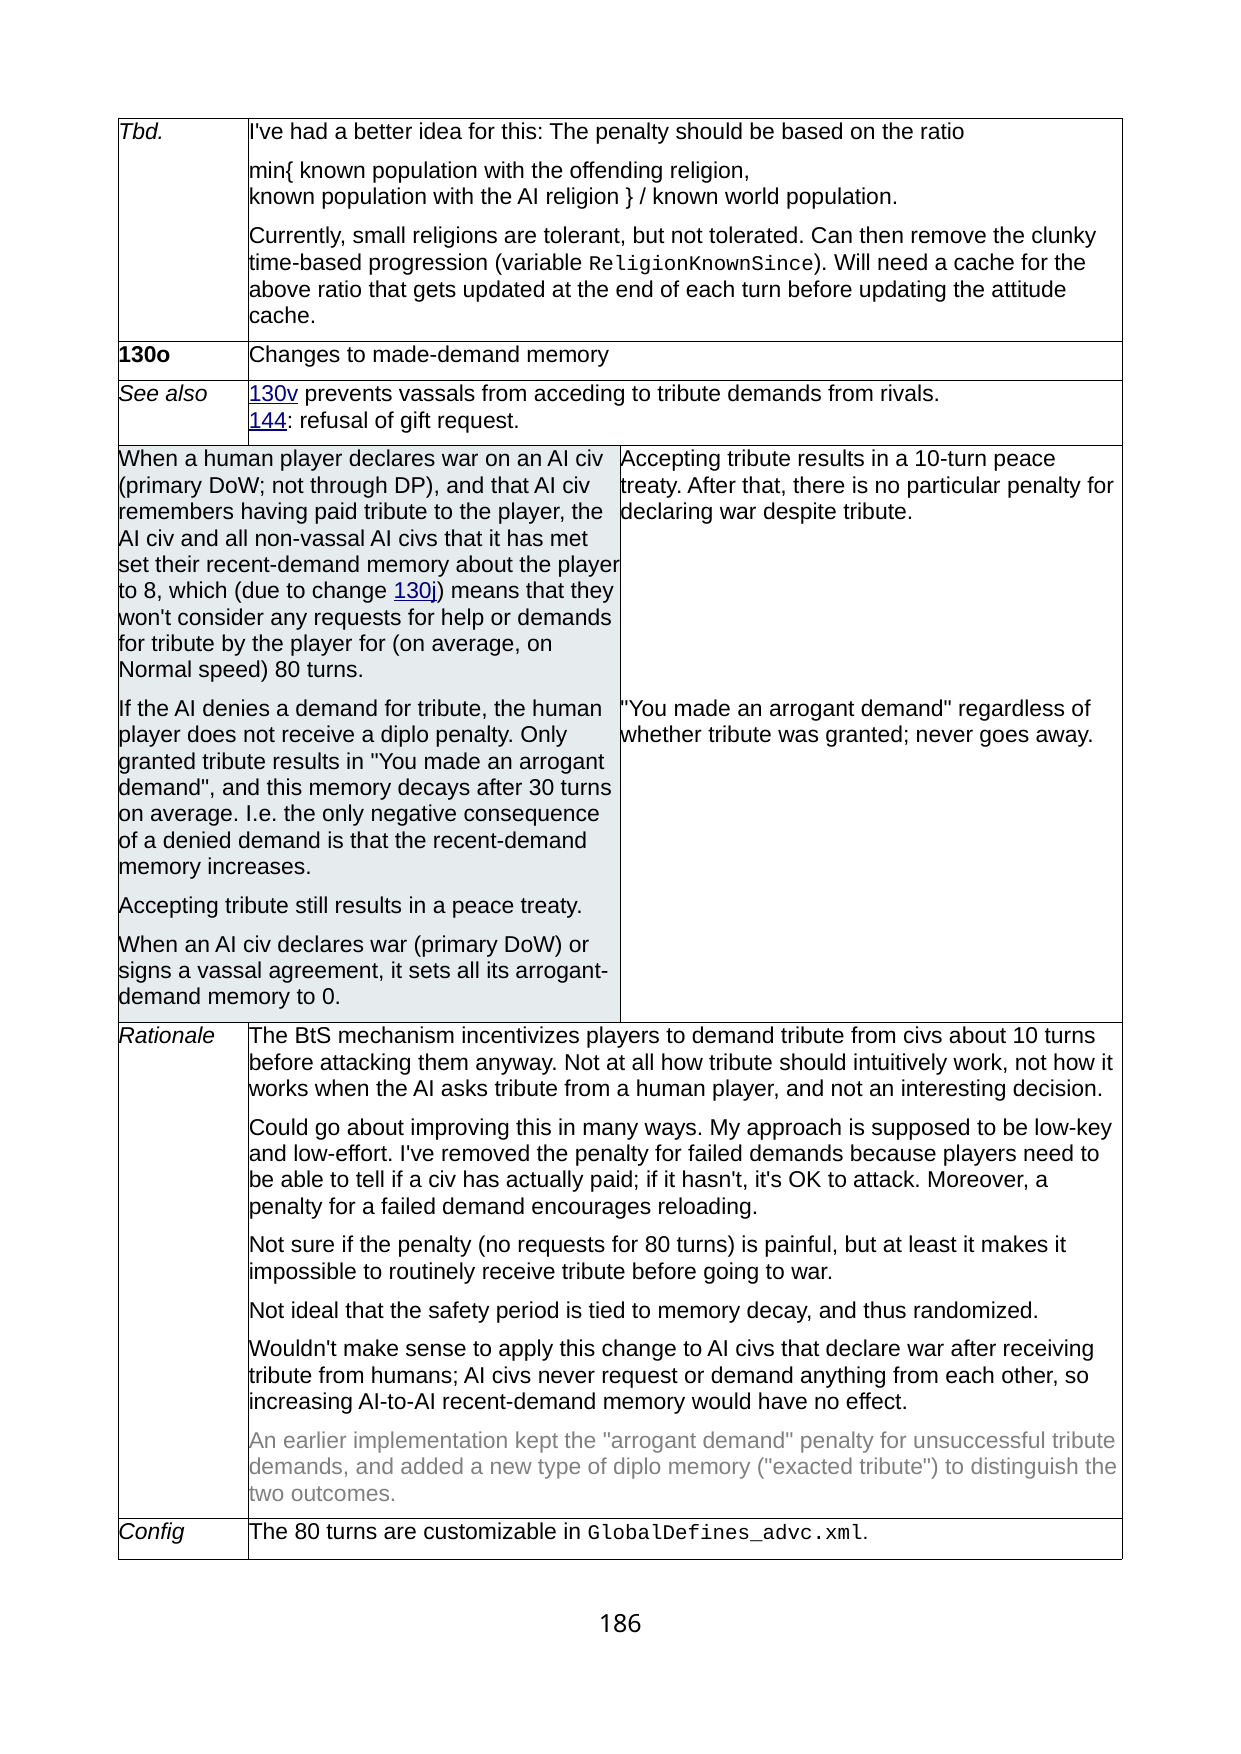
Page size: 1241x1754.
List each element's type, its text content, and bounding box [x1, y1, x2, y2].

table_cell When a human player declares war on an AI civ (primary DoW; not through DP), and that AI civ remembers having paid tribute to the player, the AI civ and all non-vassal AI civs that it has met set their recent-demand memory about the player to 8, which (due to change 130j) means that they won't consider any requests for help or demands for tribute by the player for (on average, on Normal speed) 80 turns. If the AI denies a demand for tribute, the human player does not receive a diplo penalty. Only granted tribute results in "You made an arrogant demand", and this memory decays after 30 turns on average. I.e. the only negative consequence of a denied demand is that the recent-demand memory increases. Accepting tribute still results in a peace treaty. When an AI civ declares war (primary DoW) or signs a vassal agreement, it sets all its arrogant-demand memory to 0. [119, 446, 620, 1022]
table_cell Rationale [119, 1023, 248, 1518]
table_cell The BtS mechanism incentivizes players to demand tribute from civs about 10 turns before attacking them anyway. Not at all how tribute should intuitively work, not how it works when the AI asks tribute from a human player, and not an interesting decision. Could go about improving this in many ways. My approach is supposed to be low-key and low-effort. I've removed the penalty for failed demands because players need to be able to tell if a civ has actually paid; if it hasn't, it's OK to attack. Moreover, a penalty for a failed demand encourages reloading. Not sure if the penalty (no requests for 80 turns) is painful, but at least it makes it impossible to routinely receive tribute before going to war. Not ideal that the safety period is tied to memory decay, and thus randomized. Wouldn't make sense to apply this change to AI civs that declare war after receiving tribute from humans; AI civs never request or demand anything from each other, so increasing AI-to-AI recent-demand memory would have no effect. An earlier implementation kept the "arrogant demand" penalty for unsuccessful tribute demands, and added a new type of diplo memory ("exacted tribute") to distinguish the two outcomes. [249, 1023, 1122, 1518]
table_cell See also [119, 381, 248, 445]
table_cell Changes to made-demand memory [249, 342, 1122, 380]
table_cell Tbd. [119, 119, 248, 341]
table_cell Accepting tribute results in a 10-turn peace treaty. After that, there is no particular penalty for declaring war despite tribute. "You made an arrogant demand" regardless of whether tribute was granted; never goes away. [621, 446, 1122, 1022]
table_cell 130v prevents vassals from acceding to tribute demands from rivals. 144: refusal of gift request. [249, 381, 1122, 445]
table_cell Config [119, 1519, 248, 1558]
table_cell 130o [119, 342, 248, 380]
table_cell I've had a better idea for this: The penalty should be based on the ratio min{ known population with the offending religion, known population with the AI religion } / known world population. Currently, small religions are tolerant, but not tolerated. Can then remove the clunky time-based progression (variable ReligionKnownSince). Will need a cache for the above ratio that gets updated at the end of each turn before updating the attitude cache. [249, 119, 1122, 341]
table_cell The 80 turns are customizable in GlobalDefines_advc.xml. [249, 1519, 1122, 1558]
